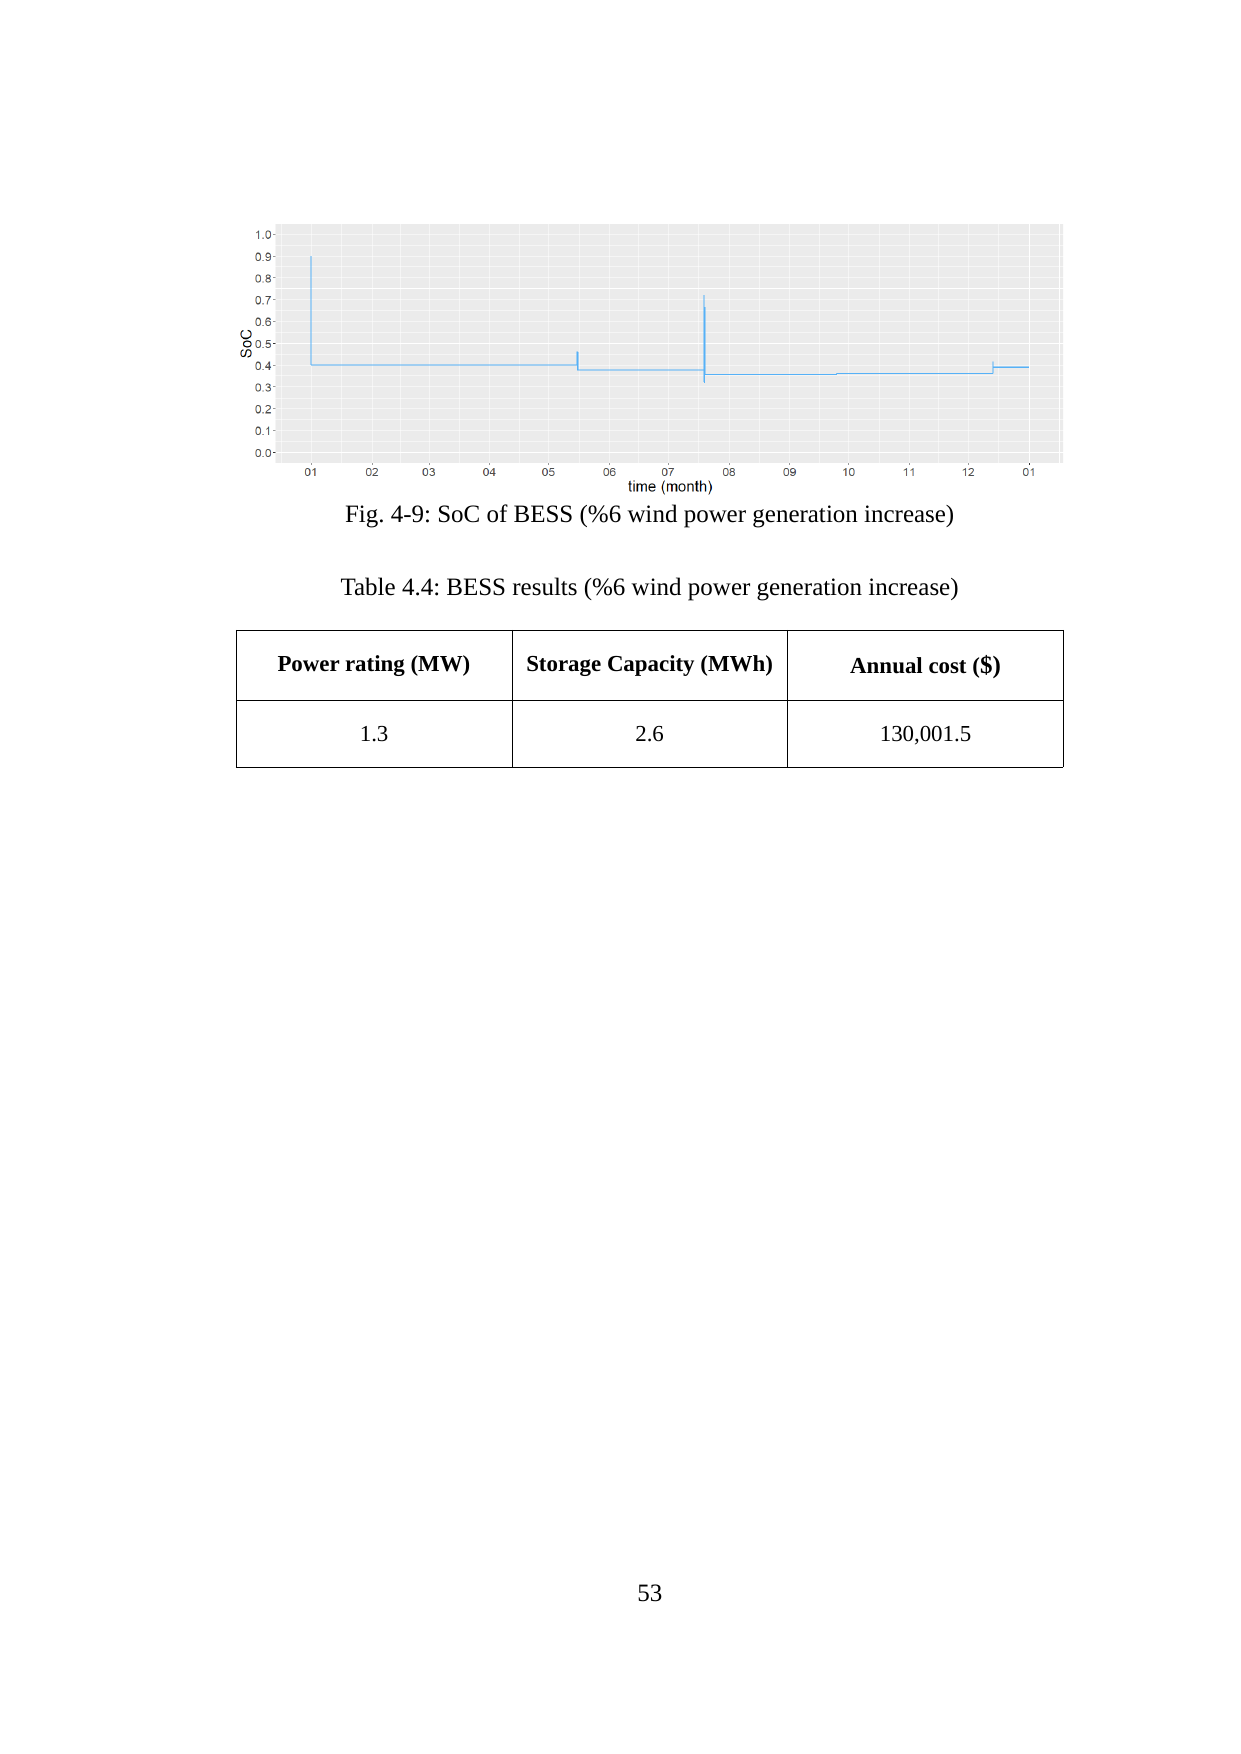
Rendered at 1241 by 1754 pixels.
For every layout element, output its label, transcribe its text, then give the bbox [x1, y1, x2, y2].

table_cell 1.3 [237, 701, 512, 767]
text Fig. 4-9: SoC of BESS (%6 wind power generation increase) [236, 497, 1063, 528]
table_header Annual cost ($) [788, 631, 1063, 699]
table_header Storage Capacity (MWh) [513, 631, 787, 699]
table_cell 2.6 [513, 701, 787, 767]
table_cell 130,001.5 [788, 701, 1063, 767]
picture [236, 219, 1064, 497]
text Table 4.4: BESS results (%6 wind power generation increase) [236, 572, 1063, 601]
table_header Power rating (MW) [237, 631, 512, 699]
